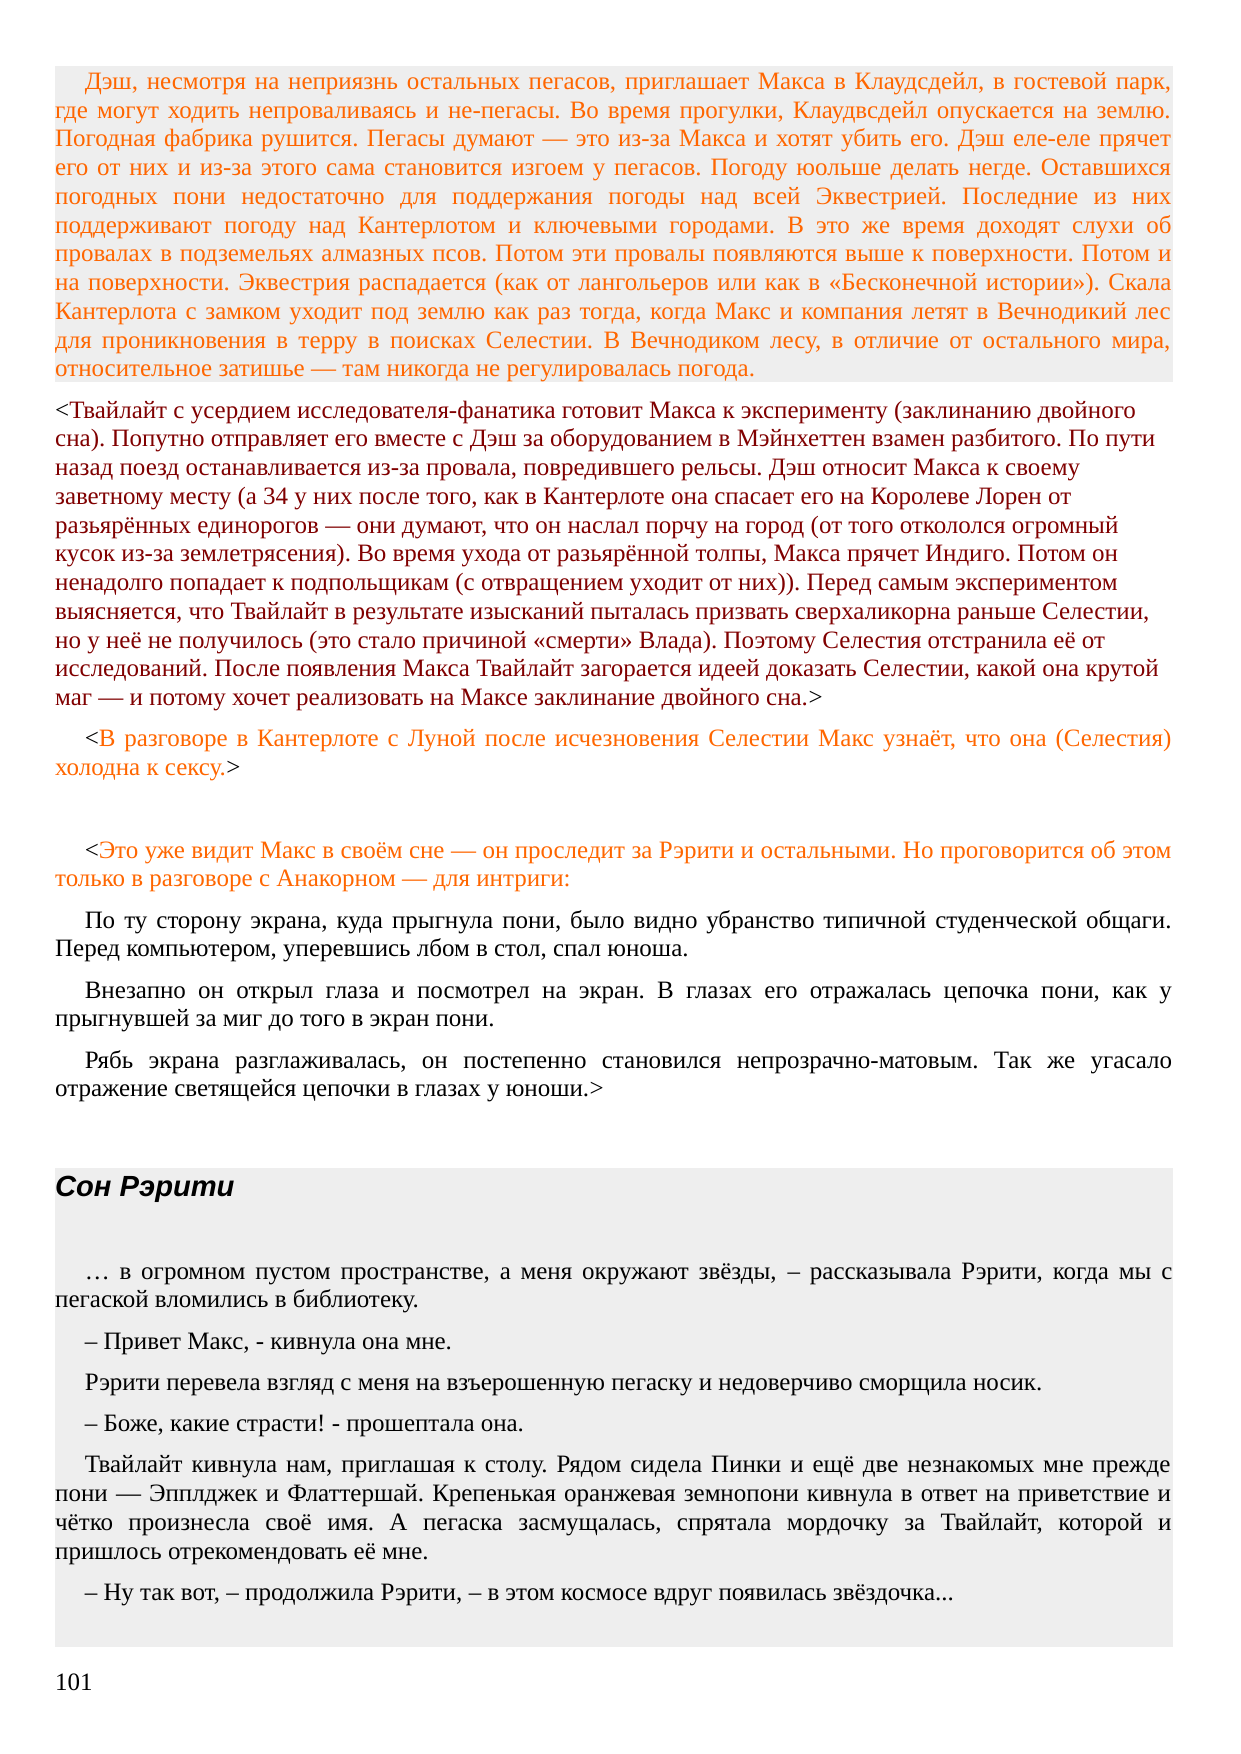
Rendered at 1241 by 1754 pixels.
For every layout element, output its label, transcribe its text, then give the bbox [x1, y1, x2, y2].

text – Ну так вот, – продолжила Рэрити, – в этом космосе вдруг появилась звёздочка... [55, 1577, 1173, 1606]
text – Боже, какие страсти! - прошептала она. [55, 1408, 1173, 1437]
text Внезапно он открыл глаза и посмотрел на экран. В глазах его отражалась цепочка пони, как у прыгнувшей за миг до того в экран пони. [55, 975, 1173, 1032]
subtitle Сон Рэрити [55, 1168, 1173, 1202]
text Твайлайт кивнула нам, приглашая к столу. Рядом сидела Пинки и ещё две незнакомых мне прежде пони — Эпплджек и Флаттершай. Крепенькая оранжевая земнопони кивнула в ответ на приветствие и чётко произнесла своё имя. А пегаска засмущалась, спрятала мордочку за Твайлайт, которой и пришлось отрекомендовать её мне. [55, 1449, 1173, 1564]
text – Привет Макс, - кивнула она мне. [55, 1326, 1173, 1354]
text … в огромном пустом пространстве, а меня окружают звёзды, – рассказывала Рэрити, когда мы с пегаской вломились в библиотеку. [55, 1256, 1173, 1313]
text Дэш, несмотря на неприязнь остальных пегасов, приглашает Макса в Клаудсдейл, в гостевой парк, где могут ходить непроваливаясь и не-пегасы. Во время прогулки, Клаудвсдейл опускается на землю. Погодная фабрика рушится. Пегасы думают — это из-за Макса и хотят убить его. Дэш еле-еле прячет его от них и из-за этого сама становится изгоем у пегасов. Погоду юольше делать негде. Оставшихся погодных пони недостаточно для поддержания погоды над всей Эквестрией. Последние из них поддерживают погоду над Кантерлотом и ключевыми городами. В это же время доходят слухи об провалах в подземельях алмазных псов. Потом эти провалы появляются выше к поверхности. Потом и на поверхности. Эквестрия распадается (как от лангольеров или как в «Бесконечной истории»). Скала Кантерлота с замком уходит под землю как раз тогда, когда Макс и компания летят в Вечнодикий лес для проникновения в терру в поисках Селестии. В Вечнодиком лесу, в отличие от остального мира, относительное затишье — там никогда не регулировалась погода. [55, 66, 1173, 382]
text По ту сторону экрана, куда прыгнула пони, было видно убранство типичной студенческой общаги. Перед компьютером, уперевшись лбом в стол, спал юноша. [55, 905, 1173, 962]
text <В разговоре в Кантерлоте с Луной после исчезновения Селестии Макс узнаёт, что она (Селестия) холодна к сексу.> [55, 723, 1173, 781]
text Рэрити перевела взгляд с меня на взъерошенную пегаску и недоверчиво сморщила носик. [55, 1367, 1173, 1396]
text Рябь экрана разглаживалась, он постепенно становился непрозрачно-матовым. Так же угасало отражение светящейся цепочки в глазах у юноши.> [55, 1045, 1173, 1102]
text <Твайлайт с усердием исследователя-фанатика готовит Макса к эксперименту (заклинанию двойного сна). Попутно отправляет его вместе с Дэш за оборудованием в Мэйнхеттен взамен разбитого. По пути назад поезд останавливается из-за провала, повредившего рельсы. Дэш относит Макса к своему заветному месту (а 34 у них после того, как в Кантерлоте она спасает его на Королеве Лорен от разьярённых единорогов — они думают, что он наслал порчу на город (от того откололся огромный кусок из-за землетрясения). Во время ухода от разьярённой толпы, Макса прячет Индиго. Потом он ненадолго попадает к подпольщикам (с отвращением уходит от них)). Перед самым экспериментом выясняется, что Твайлайт в результате изысканий пыталась призвать сверхаликорна раньше Селестии, но у неё не получилось (это стало причиной «смерти» Влада). Поэтому Селестия отстранила её от исследований. После появления Макса Твайлайт загорается идеей доказать Селестии, какой она крутой маг — и потому хочет реализовать на Максе заклинание двойного сна.> [55, 395, 1173, 711]
text <Это уже видит Макс в своём сне — он проследит за Рэрити и остальными. Но проговорится об этом только в разговоре с Анакорном — для интриги: [55, 835, 1173, 892]
